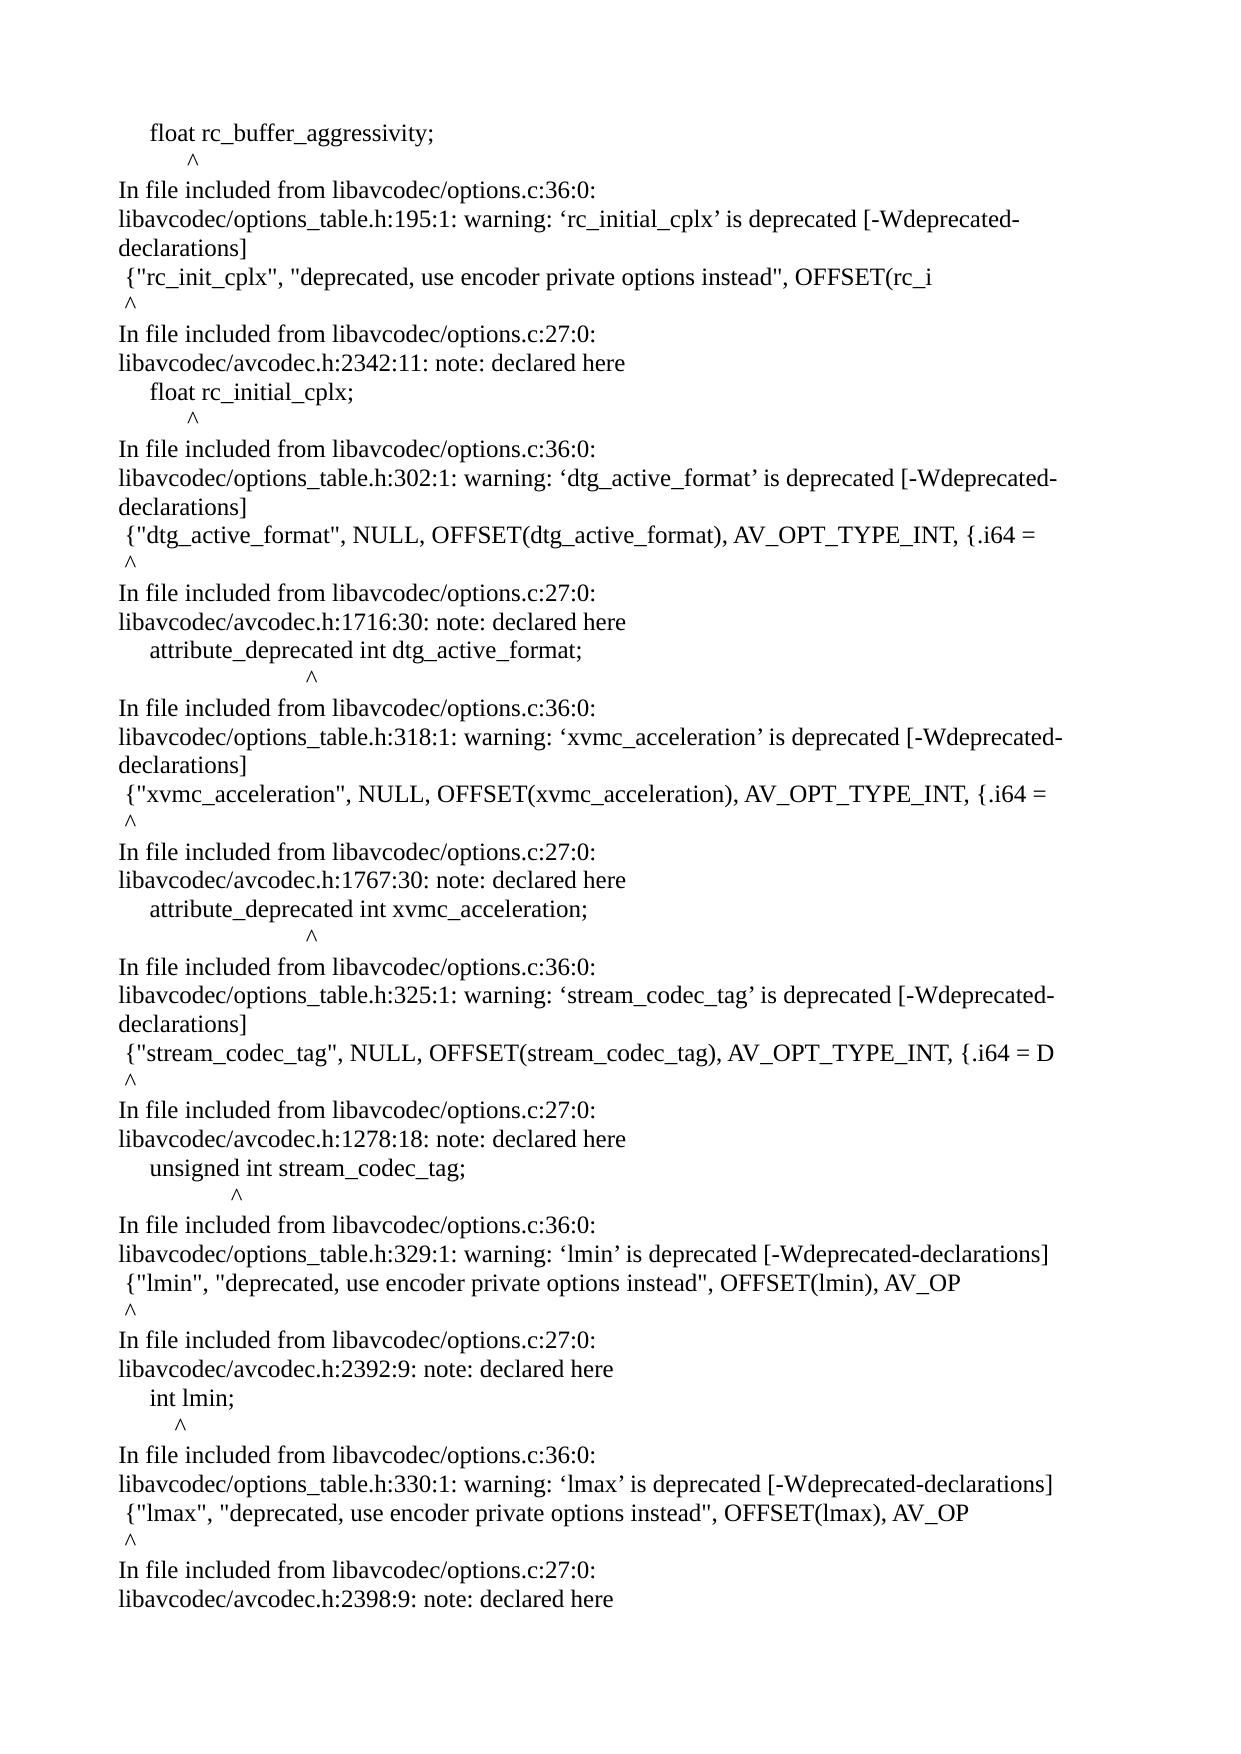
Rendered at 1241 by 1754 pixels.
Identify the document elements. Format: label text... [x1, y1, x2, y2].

text libavcodec/avcodec.h:2392:9: note: declared here [118, 1354, 1122, 1383]
text ^ [118, 549, 1122, 578]
text libavcodec/options_table.h:329:1: warning: ‘lmin’ is deprecated [-Wdeprecated-declarations] [118, 1239, 1122, 1268]
text In file included from libavcodec/options.c:27:0: [118, 837, 1122, 866]
text In file included from libavcodec/options.c:36:0: [118, 952, 1122, 981]
text In file included from libavcodec/options.c:27:0: [118, 1556, 1122, 1584]
text libavcodec/avcodec.h:2342:11: note: declared here [118, 348, 1122, 377]
text libavcodec/options_table.h:195:1: warning: ‘rc_initial_cplx’ is deprecated [-Wdeprecated-declarations] [118, 204, 1122, 262]
text In file included from libavcodec/options.c:27:0: [118, 1096, 1122, 1124]
text ^ [118, 1182, 1122, 1211]
text int lmin; [118, 1383, 1122, 1412]
text attribute_deprecated int xvmc_acceleration; [118, 894, 1122, 923]
text libavcodec/avcodec.h:1278:18: note: declared here [118, 1124, 1122, 1153]
text ^ [118, 1297, 1122, 1326]
text libavcodec/options_table.h:302:1: warning: ‘dtg_active_format’ is deprecated [-Wdeprecated-declarations] [118, 463, 1122, 521]
text ^ [118, 1412, 1122, 1441]
text In file included from libavcodec/options.c:36:0: [118, 693, 1122, 722]
text attribute_deprecated int dtg_active_format; [118, 636, 1122, 664]
text ^ [118, 664, 1122, 693]
text {"lmax", "deprecated, use encoder private options instead", OFFSET(lmax), AV_OP [118, 1498, 1122, 1527]
text In file included from libavcodec/options.c:36:0: [118, 434, 1122, 463]
text float rc_buffer_aggressivity; [118, 118, 1122, 147]
text {"lmin", "deprecated, use encoder private options instead", OFFSET(lmin), AV_OP [118, 1268, 1122, 1297]
text ^ [118, 1067, 1122, 1096]
text In file included from libavcodec/options.c:27:0: [118, 319, 1122, 348]
text ^ [118, 147, 1122, 176]
text In file included from libavcodec/options.c:27:0: [118, 578, 1122, 607]
text unsigned int stream_codec_tag; [118, 1153, 1122, 1182]
text libavcodec/avcodec.h:1716:30: note: declared here [118, 607, 1122, 636]
text libavcodec/options_table.h:330:1: warning: ‘lmax’ is deprecated [-Wdeprecated-declarations] [118, 1469, 1122, 1498]
text ^ [118, 406, 1122, 434]
text {"xvmc_acceleration", NULL, OFFSET(xvmc_acceleration), AV_OPT_TYPE_INT, {.i64 = [118, 779, 1122, 808]
text ^ [118, 1527, 1122, 1556]
text libavcodec/avcodec.h:2398:9: note: declared here [118, 1584, 1122, 1613]
text libavcodec/options_table.h:325:1: warning: ‘stream_codec_tag’ is deprecated [-Wdeprecated-declarations] [118, 981, 1122, 1038]
text In file included from libavcodec/options.c:36:0: [118, 1441, 1122, 1469]
text ^ [118, 291, 1122, 319]
text {"stream_codec_tag", NULL, OFFSET(stream_codec_tag), AV_OPT_TYPE_INT, {.i64 = D [118, 1038, 1122, 1067]
text {"rc_init_cplx", "deprecated, use encoder private options instead", OFFSET(rc_i [118, 262, 1122, 291]
text In file included from libavcodec/options.c:36:0: [118, 1211, 1122, 1239]
text ^ [118, 923, 1122, 952]
text float rc_initial_cplx; [118, 377, 1122, 406]
text libavcodec/avcodec.h:1767:30: note: declared here [118, 866, 1122, 894]
text {"dtg_active_format", NULL, OFFSET(dtg_active_format), AV_OPT_TYPE_INT, {.i64 = [118, 521, 1122, 549]
text ^ [118, 808, 1122, 837]
text libavcodec/options_table.h:318:1: warning: ‘xvmc_acceleration’ is deprecated [-Wdeprecated-declarations] [118, 722, 1122, 779]
text In file included from libavcodec/options.c:36:0: [118, 176, 1122, 204]
text In file included from libavcodec/options.c:27:0: [118, 1326, 1122, 1354]
